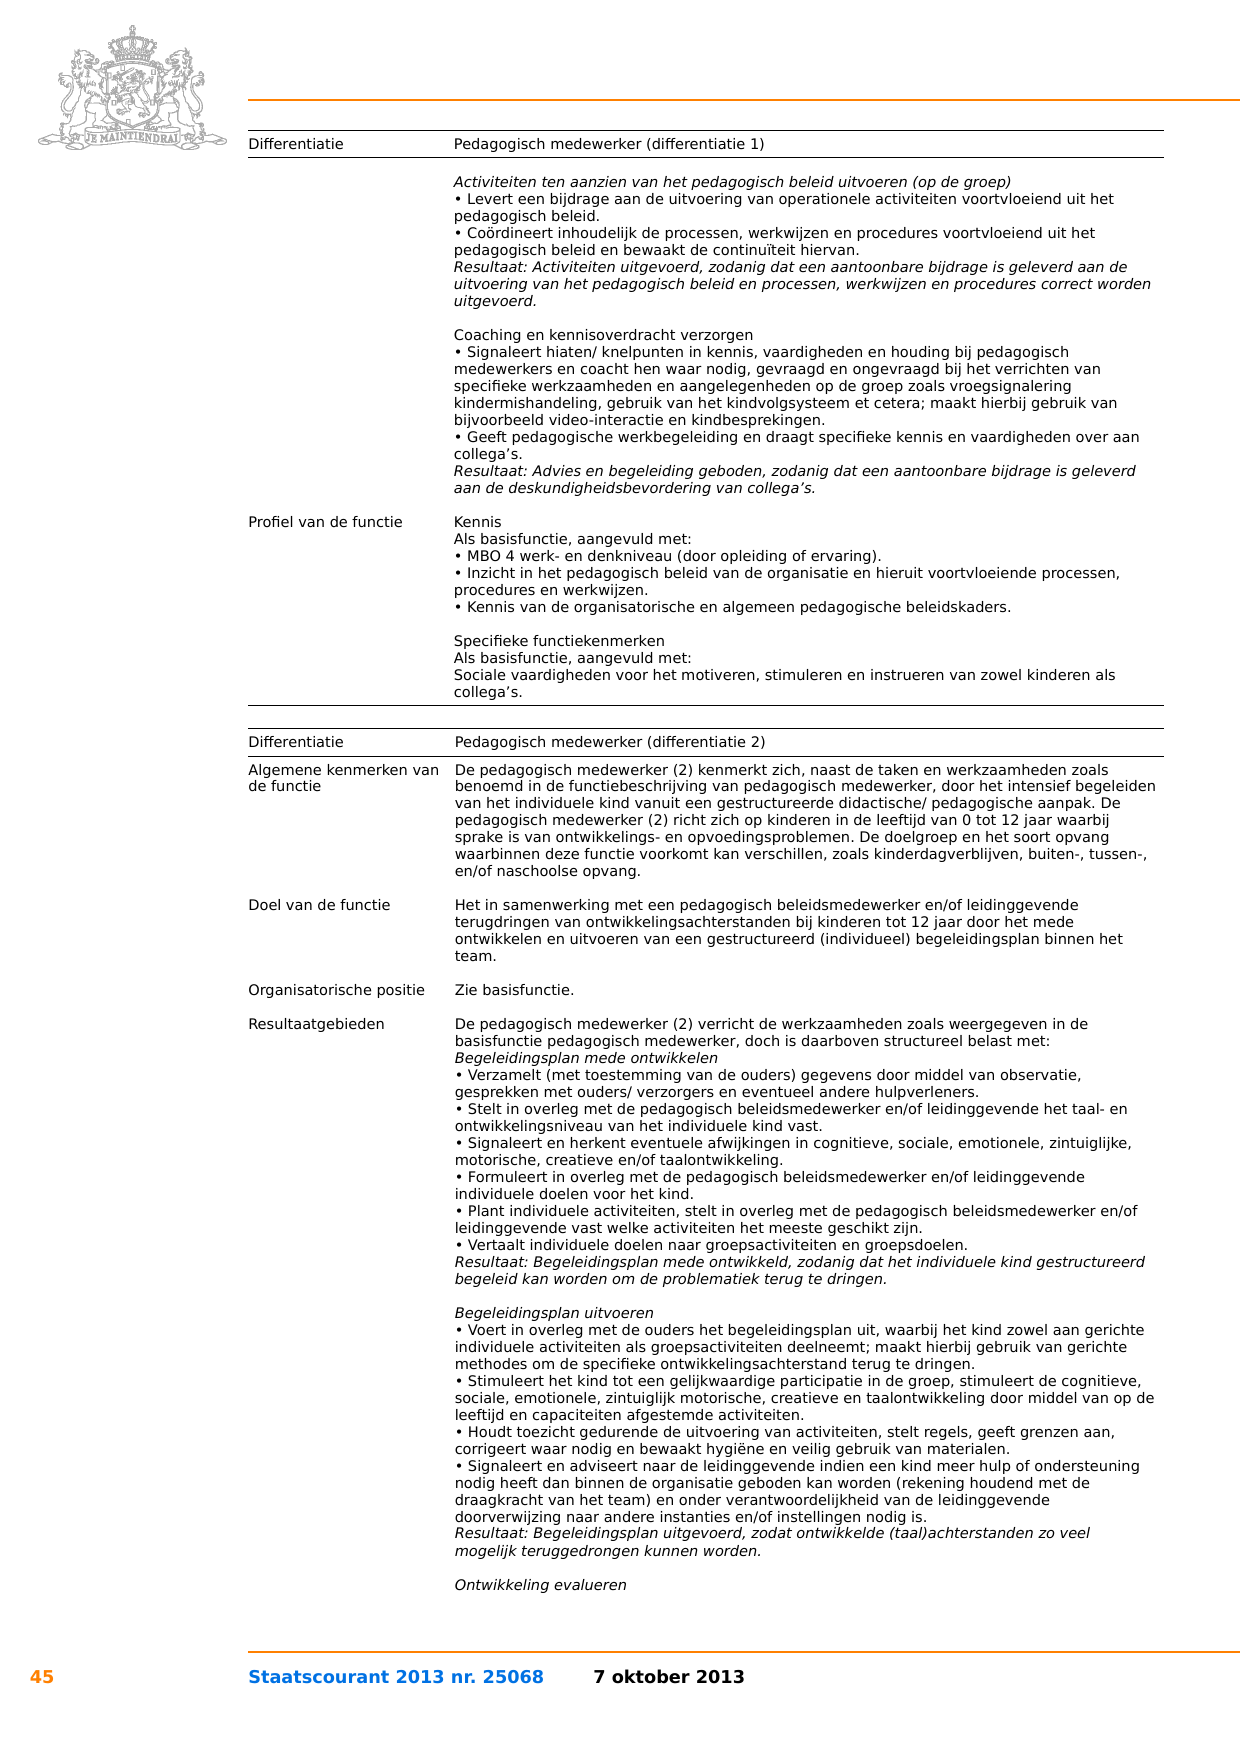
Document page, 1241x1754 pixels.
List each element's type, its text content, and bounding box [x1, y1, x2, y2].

table_header Pedagogisch medewerker (differentiatie 2) [449, 729, 1163, 756]
table_cell Resultaatgebieden [248, 1016, 449, 1288]
table_cell Activiteiten ten aanzien van het pedagogisch beleid uitvoeren (op de groep) • Levert een bijdrage aan de uitvoering van operationele activiteiten voortvloeiend uit het pedagogisch beleid. • Coördineert inhoudelijk de processen, werkwijzen en procedures voortvloeiend uit het pedagogisch beleid en bewaakt de continuïteit hiervan. Resultaat: Activiteiten uitgevoerd, zodanig dat een aantoonbare bijdrage is geleverd aan de uitvoering van het pedagogisch beleid en processen, werkwijzen en procedures correct worden uitgevoerd. [448, 174, 1163, 310]
table_cell Algemene kenmerken van de functie [248, 757, 449, 880]
table_cell Profiel van de functie [248, 514, 448, 616]
table_cell [449, 999, 1163, 1016]
table_cell Begeleidingsplan uitvoeren • Voert in overleg met de ouders het begeleidingsplan uit, waarbij het kind zowel aan gerichte individuele activiteiten als groepsactiviteiten deelneemt; maakt hierbij gebruik van gerichte methodes om de specifieke ontwikkelingsachterstand terug te dringen. • Stimuleert het kind tot een gelijkwaardige participatie in de groep, stimuleert de cognitieve, sociale, emotionele, zintuiglijk motorische, creatieve en taalontwikkeling door middel van op de leeftijd en capaciteiten afgestemde activiteiten. • Houdt toezicht gedurende de uitvoering van activiteiten, stelt regels, geeft grenzen aan, corrigeert waar nodig en bewaakt hygiëne en veilig gebruik van materialen. • Signaleert en adviseert naar de leidinggevende indien een kind meer hulp of ondersteuning nodig heeft dan binnen de organisatie geboden kan worden (rekening houdend met de draagkracht van het team) en onder verantwoordelijkheid van de leidinggevende doorverwijzing naar andere instanties en/of instellingen nodig is. Resultaat: Begeleidingsplan uitgevoerd, zodat ontwikkelde (taal)achterstanden zo veel mogelijk teruggedrongen kunnen worden. [449, 1305, 1163, 1559]
table_cell [248, 999, 449, 1016]
table_cell Coaching en kennisoverdracht verzorgen • Signaleert hiaten/ knelpunten in kennis, vaardigheden en houding bij pedagogisch medewerkers en coacht hen waar nodig, gevraagd en ongevraagd bij het verrichten van specifieke werkzaamheden en aangelegenheden op de groep zoals vroegsignalering kindermishandeling, gebruik van het kindvolgsysteem et cetera; maakt hierbij gebruik van bijvoorbeeld video-interactie en kindbesprekingen. • Geeft pedagogische werkbegeleiding en draagt specifieke kennis en vaardigheden over aan collega’s. Resultaat: Advies en begeleiding geboden, zodanig dat een aantoonbare bijdrage is geleverd aan de deskundigheidsbevordering van collega’s. [448, 327, 1163, 497]
table_cell [449, 965, 1163, 982]
table_cell [248, 616, 448, 633]
table_cell [248, 1305, 449, 1559]
table_cell [448, 616, 1163, 633]
table_cell [248, 965, 449, 982]
table_cell Kennis Als basisfunctie, aangevuld met: • MBO 4 werk- en denkniveau (door opleiding of ervaring). • Inzicht in het pedagogisch beleid van de organisatie en hieruit voortvloeiende processen, procedures en werkwijzen. • Kennis van de organisatorische en algemeen pedagogische beleidskaders. [448, 514, 1163, 616]
table_cell Het in samenwerking met een pedagogisch beleidsmedewerker en/of leidinggevende terugdringen van ontwikkelingsachterstanden bij kinderen tot 12 jaar door het mede ontwikkelen en uitvoeren van een gestructureerd (individueel) begeleidingsplan binnen het team. [449, 897, 1163, 965]
table_cell Specifieke functiekenmerken Als basisfunctie, aangevuld met: Sociale vaardigheden voor het motiveren, stimuleren en instrueren van zowel kinderen als collega’s. [448, 633, 1163, 705]
table_cell [449, 1288, 1163, 1305]
table_cell Doel van de functie [248, 897, 449, 965]
table_cell Organisatorische positie [248, 982, 449, 999]
table_cell [448, 497, 1163, 514]
table_cell [248, 633, 448, 705]
table_cell Zie basisfunctie. [449, 982, 1163, 999]
table_header Pedagogisch medewerker (differentiatie 1) [448, 131, 1163, 157]
picture [38, 25, 227, 150]
table_cell [448, 310, 1163, 327]
table_cell [449, 880, 1163, 897]
table_cell [248, 327, 448, 497]
table_cell [248, 497, 448, 514]
table_cell [248, 1576, 449, 1593]
table_header Differentiatie [248, 131, 448, 157]
table_cell [448, 158, 1163, 174]
table_header Differentiatie [248, 729, 449, 756]
table_cell [248, 310, 448, 327]
table_cell De pedagogisch medewerker (2) kenmerkt zich, naast de taken en werkzaamheden zoals benoemd in de functiebeschrijving van pedagogisch medewerker, door het intensief begeleiden van het individuele kind vanuit een gestructureerde didactische/ pedagogische aanpak. De pedagogisch medewerker (2) richt zich op kinderen in de leeftijd van 0 tot 12 jaar waarbij sprake is van ontwikkelings- en opvoedingsproblemen. De doelgroep en het soort opvang waarbinnen deze functie voorkomt kan verschillen, zoals kinderdagverblijven, buiten-, tussen-, en/of naschoolse opvang. [449, 757, 1163, 880]
table_cell [248, 1559, 449, 1576]
table_cell [248, 880, 449, 897]
table_cell [248, 174, 448, 310]
table_cell [248, 158, 448, 174]
table_cell De pedagogisch medewerker (2) verricht de werkzaamheden zoals weergegeven in de basisfunctie pedagogisch medewerker, doch is daarboven structureel belast met: Begeleidingsplan mede ontwikkelen • Verzamelt (met toestemming van de ouders) gegevens door middel van observatie, gesprekken met ouders/ verzorgers en eventueel andere hulpverleners. • Stelt in overleg met de pedagogisch beleidsmedewerker en/of leidinggevende het taal- en ontwikkelingsniveau van het individuele kind vast. • Signaleert en herkent eventuele afwijkingen in cognitieve, sociale, emotionele, zintuiglijke, motorische, creatieve en/of taalontwikkeling. • Formuleert in overleg met de pedagogisch beleidsmedewerker en/of leidinggevende individuele doelen voor het kind. • Plant individuele activiteiten, stelt in overleg met de pedagogisch beleidsmedewerker en/of leidinggevende vast welke activiteiten het meeste geschikt zijn. • Vertaalt individuele doelen naar groepsactiviteiten en groepsdoelen. Resultaat: Begeleidingsplan mede ontwikkeld, zodanig dat het individuele kind gestructureerd begeleid kan worden om de problematiek terug te dringen. [449, 1016, 1163, 1288]
table_cell Ontwikkeling evalueren [449, 1576, 1163, 1593]
table_cell [248, 1288, 449, 1305]
table_cell [449, 1559, 1163, 1576]
